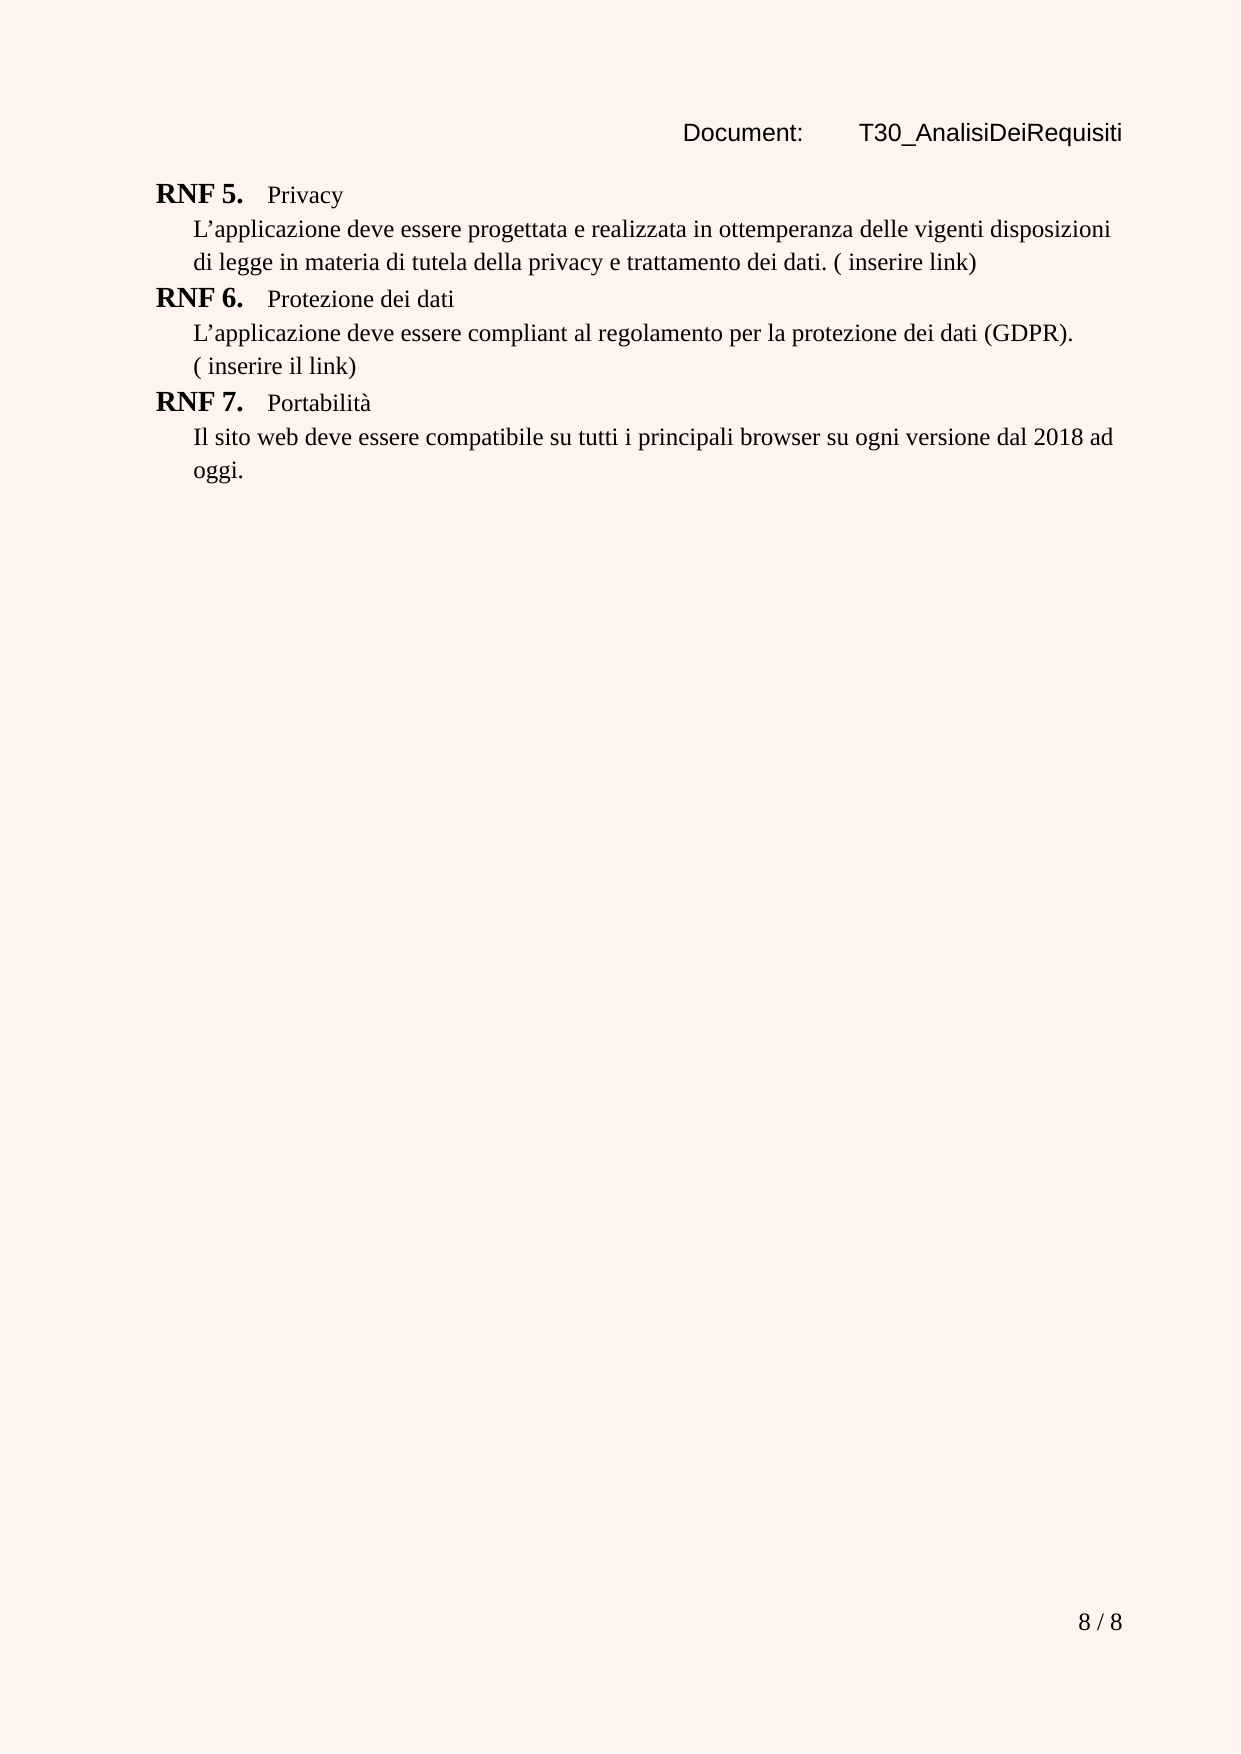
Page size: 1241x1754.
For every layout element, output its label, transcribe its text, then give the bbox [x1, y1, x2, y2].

list Privacy L’applicazione deve essere progettata e realizzata in ottemperanza delle vigenti disposizioni di legge in materia di tutela della privacy e trattamento dei dati. ( inserire link) [156, 176, 1122, 276]
list Protezione dei dati L’applicazione deve essere compliant al regolamento per la protezione dei dati (GDPR). ( inserire il link) [156, 280, 1122, 380]
list Portabilità Il sito web deve essere compatibile su tutti i principali browser su ogni versione dal 2018 ad oggi. [156, 384, 1122, 484]
